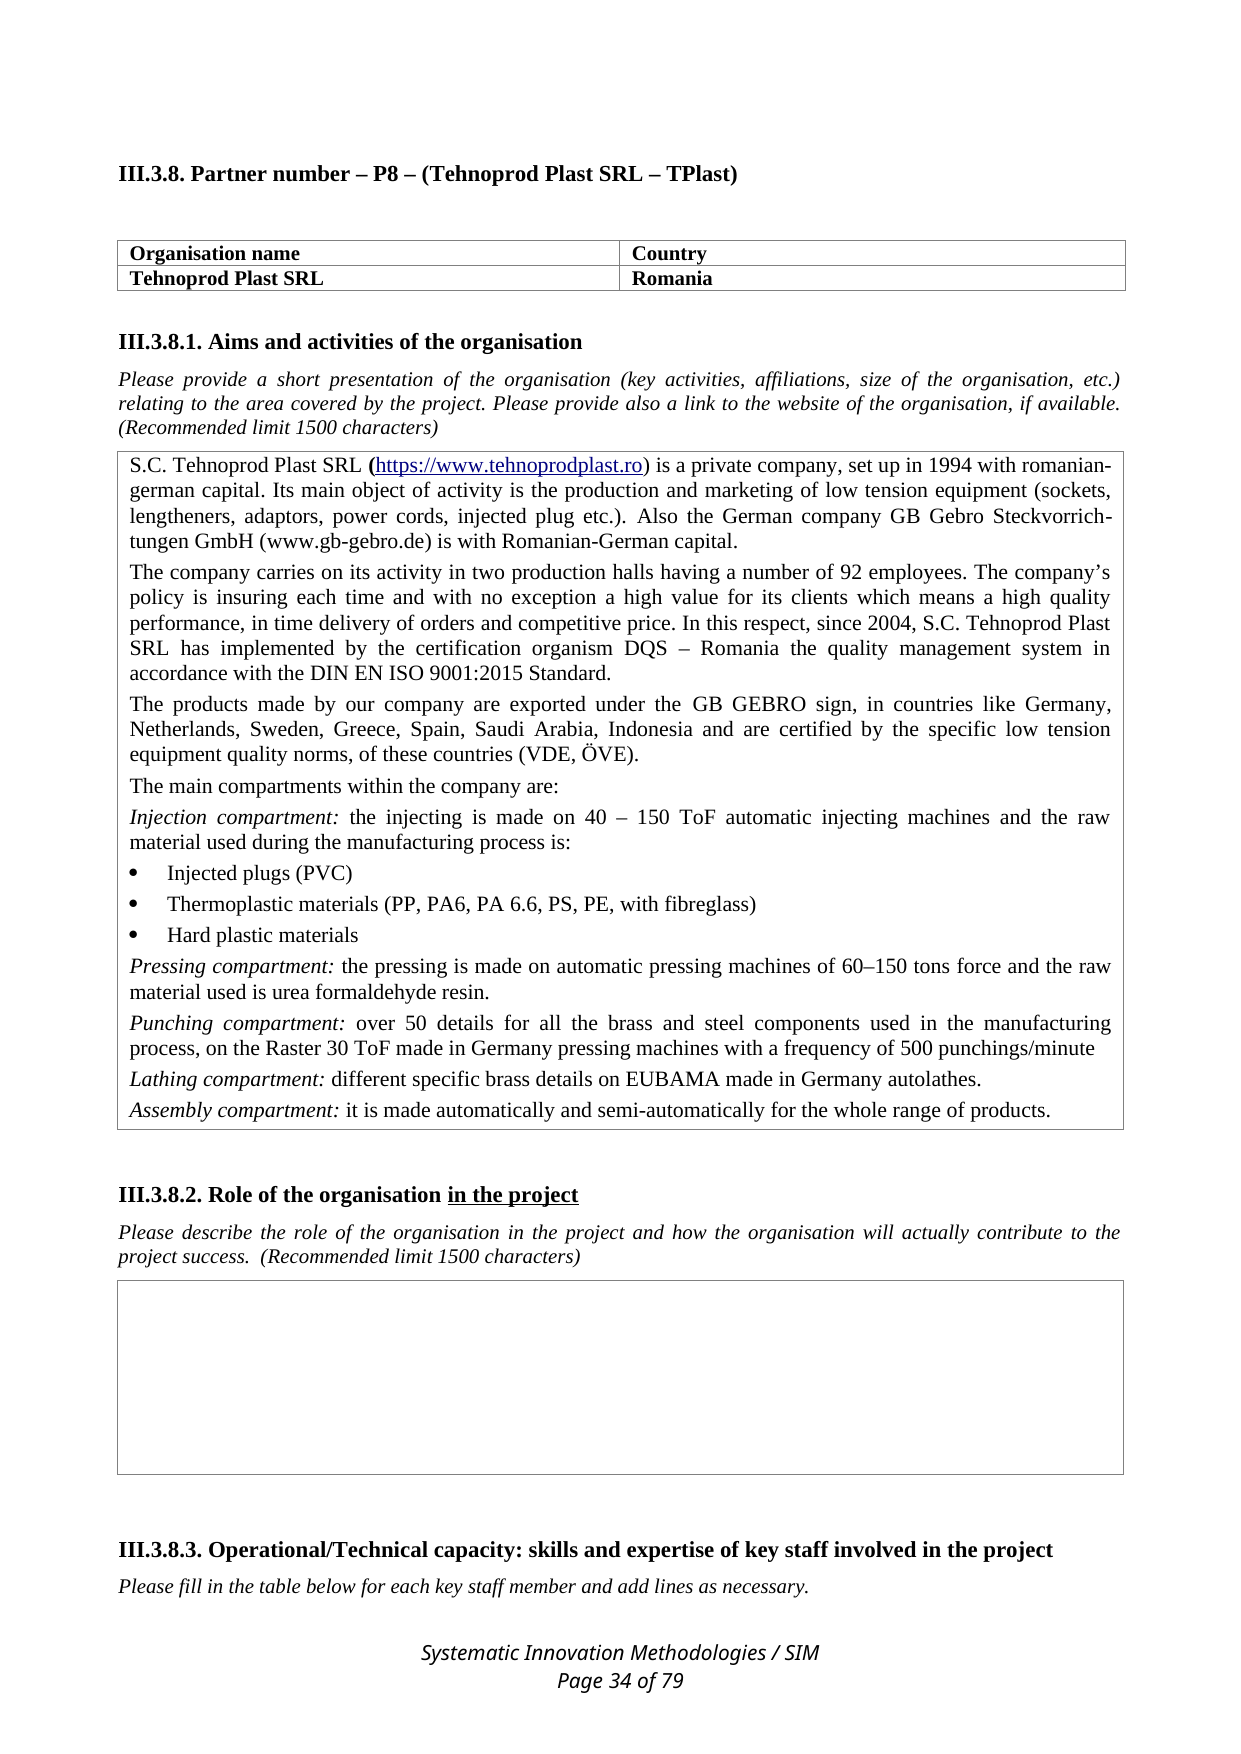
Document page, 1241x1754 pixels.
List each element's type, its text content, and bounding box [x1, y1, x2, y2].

text III.3.8.1. Aims and activities of the organisation [118, 328, 1122, 354]
text Please fill in the table below for each key staff member and add lines as necessary. [118, 1574, 1122, 1598]
table_header [118, 1281, 1123, 1474]
table_header Organisation name [118, 241, 619, 265]
text Please describe the role of the organisation in the project and how the organisation will actually contribute to the project success. (Recommended limit 1500 characters) [118, 1220, 1122, 1268]
text III.3.8.2. Role of the organisation in the project [118, 1181, 1122, 1207]
table_header Country [620, 241, 1125, 265]
subtitle III.3.8. Partner number – P8 – (Tehnoprod Plast SRL – TPlast) [118, 160, 1122, 187]
text Please provide a short presentation of the organisation (key activities, affiliations, size of the organisation, etc.) relating to the area covered by the project. Please provide also a link to the website of the organisation, if available. (Recommended limit 1500 characters) [118, 367, 1122, 439]
text III.3.8.3. Operational/Technical capacity: skills and expertise of key staff involved in the project [118, 1536, 1122, 1562]
table_header S.C. Tehnoprod Plast SRL (https://www.tehnoprodplast.ro) is a private company, set up in 1994 with romanian-german capital. Its main object of activity is the production and marketing of low tension equipment (sockets, lengtheners, adaptors, power cords, injected plug etc.). Also the German company GB Gebro Steckvorrich­tungen GmbH (www.gb-gebro.de) is with Romanian-German capital. The company carries on its activity in two production halls having a number of 92 employees. The company’s policy is insuring each time and with no exception a high value for its clients which means a high quality performance, in time delivery of orders and competitive price. In this respect, since 2004, S.C. Tehnoprod Plast SRL has implemented by the certification organism DQS – Romania the quality management system in accordance with the DIN EN ISO 9001:2015 Standard. The products made by our company are exported under the GB GEBRO sign, in countries like Germany, Netherlands, Sweden, Greece, Spain, Saudi Arabia, Indonesia and are certified by the specific low tension equipment quality norms, of these countries (VDE, ÖVE). The main compartments within the company are: Injection compartment: the injecting is made on 40 – 150 ToF automatic injecting machines and the raw material used during the manufacturing process is: Injected plugs (PVC) Thermoplastic materials (PP, PA6, PA 6.6, PS, PE, with fibreglass) Hard plastic materials Pressing compartment: the pressing is made on automatic pressing machines of 60–150 tons force and the raw material used is urea formaldehyde resin. Punching compartment: over 50 details for all the brass and steel components used in the manufacturing process, on the Raster 30 ToF made in Germany pressing machines with a frequency of 500 punchings/minute Lathing compartment: different specific brass details on EUBAMA made in Germany autolathes. Assembly compartment: it is made automatically and semi-automatically for the whole range of products. [118, 452, 1123, 1128]
table_cell Romania [620, 266, 1125, 290]
table_cell Tehnoprod Plast SRL [118, 266, 619, 290]
